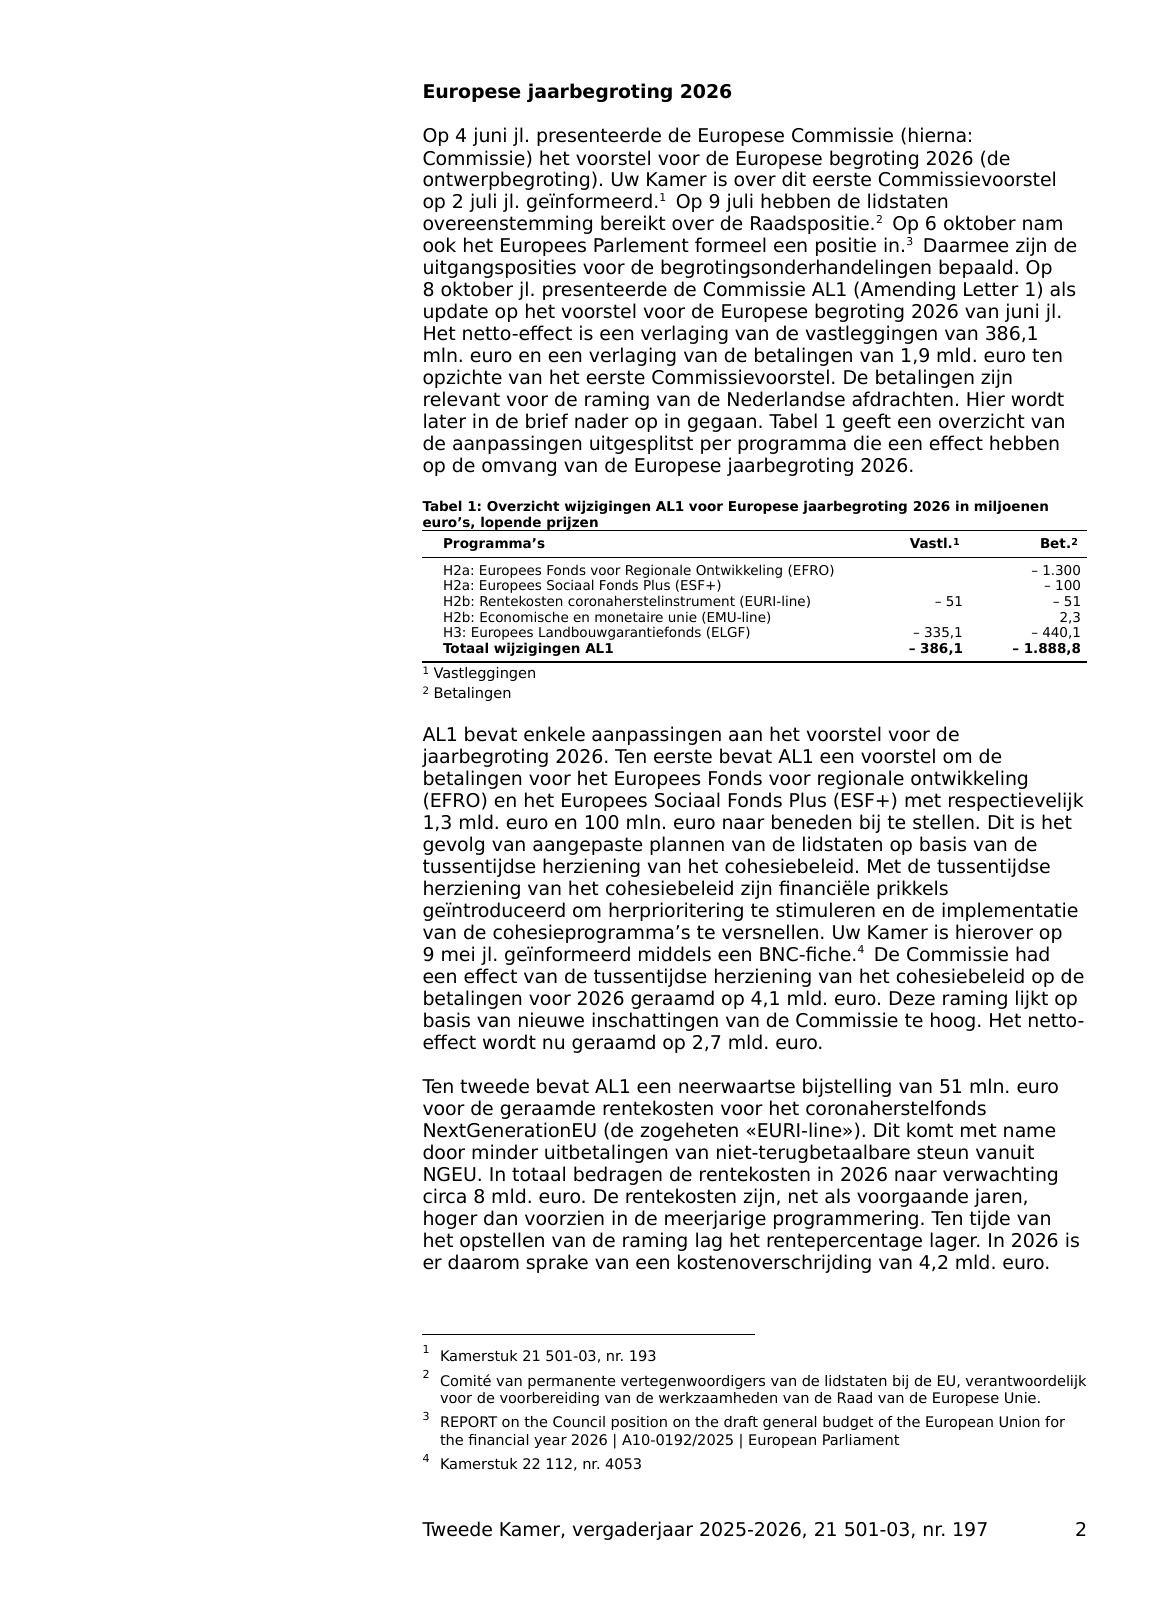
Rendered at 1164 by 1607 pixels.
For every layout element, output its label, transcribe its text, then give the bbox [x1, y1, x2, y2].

table_cell [422, 531, 437, 557]
table_cell H2b: Rentekosten coronaherstelinstrument (EURI-line) [437, 594, 850, 609]
table_cell – 100 [969, 578, 1087, 594]
table_cell Bet.2 [969, 531, 1087, 557]
table_cell [850, 610, 968, 625]
table_cell [422, 578, 437, 594]
text Kamerstuk 21 501-03, nr. 193 [422, 1343, 1087, 1366]
table_cell [422, 558, 437, 578]
text Ten tweede bevat AL1 een neerwaartse bijstelling van 51 mln. euro voor de geraamde rentekosten voor het coronaherstelfonds NextGenerationEU (de zogeheten «EURI-line»). Dit komt met name door minder uitbetalingen van niet-terugbetaalbare steun vanuit NGEU. In totaal bedragen de rentekosten in 2026 naar verwachting circa 8 mld. euro. De rentekosten zijn, net als voorgaande jaren, hoger dan voorzien in de meerjarige programmering. Ten tijde van het opstellen van de raming lag het rentepercentage lager. In 2026 is er daarom sprake van een kostenoverschrijding van 4,2 mld. euro. [422, 1076, 1087, 1274]
table_cell 2,3 [969, 610, 1087, 625]
text Kamerstuk 22 112, nr. 4053 [422, 1452, 1087, 1474]
table_header Tabel 1: Overzicht wijzigingen AL1 voor Europese jaarbegroting 2026 in miljoenen euro’s, lopende prijzen [422, 499, 1087, 530]
table_cell [422, 625, 437, 641]
table_cell – 1.300 [969, 558, 1087, 578]
table_cell H2a: Europees Fonds voor Regionale Ontwikkeling (EFRO) [437, 558, 850, 578]
table_cell H2b: Economische en monetaire unie (EMU-line) [437, 610, 850, 625]
table_cell [850, 558, 968, 578]
table_cell Totaal wijzigingen AL1 [437, 641, 850, 661]
table_cell – 51 [969, 594, 1087, 609]
table_cell – 386,1 [850, 641, 968, 661]
text AL1 bevat enkele aanpassingen aan het voorstel voor de jaarbegroting 2026. Ten eerste bevat AL1 een voorstel om de betalingen voor het Europees Fonds voor regionale ontwikkeling (EFRO) en het Europees Sociaal Fonds Plus (ESF+) met respectievelijk 1,3 mld. euro en 100 mln. euro naar beneden bij te stellen. Dit is het gevolg van aangepaste plannen van de lidstaten op basis van de tussentijdse herziening van het cohesiebeleid. Met de tussentijdse herziening van het cohesiebeleid zijn financiële prikkels geïntroduceerd om herprioritering te stimuleren en de implementatie van de cohesieprogramma’s te versnellen. Uw Kamer is hierover op 9 mei jl. geïnformeerd middels een BNC-fiche. De Commissie had een effect van de tussentijdse herziening van het cohesiebeleid op de betalingen voor 2026 geraamd op 4,1 mld. euro. Deze raming lijkt op basis van nieuwe inschattingen van de Commissie te hoog. Het netto-effect wordt nu geraamd op 2,7 mld. euro. [422, 724, 1087, 1054]
table_cell Vastl.1 [850, 531, 968, 557]
table_cell H2a: Europees Sociaal Fonds Plus (ESF+) [437, 578, 850, 594]
table_cell Programma’s [437, 531, 850, 557]
text Comité van permanente vertegenwoordigers van de lidstaten bij de EU, verantwoordelijk voor de voorbereiding van de werkzaamheden van de Raad van de Europese Unie. [422, 1368, 1087, 1407]
subtitle Europese jaarbegroting 2026 [422, 81, 1087, 103]
text Op 4 juni jl. presenteerde de Europese Commissie (hierna: Commissie) het voorstel voor de Europese begroting 2026 (de ontwerpbegroting). Uw Kamer is over dit eerste Commissievoorstel op 2 juli jl. geïnformeerd. Op 9 juli hebben de lidstaten overeenstemming bereikt over de Raadspositie. Op 6 oktober nam ook het Europees Parlement formeel een positie in. Daarmee zijn de uitgangsposities voor de begrotingsonderhandelingen bepaald. Op 8 oktober jl. presenteerde de Commissie AL1 (Amending Letter 1) als update op het voorstel voor de Europese begroting 2026 van juni jl. Het netto-effect is een verlaging van de vastleggingen van 386,1 mln. euro en een verlaging van de betalingen van 1,9 mld. euro ten opzichte van het eerste Commissievoorstel. De betalingen zijn relevant voor de raming van de Nederlandse afdrachten. Hier wordt later in de brief nader op in gegaan. Tabel 1 geeft een overzicht van de aanpassingen uitgesplitst per programma die een effect hebben op de omvang van de Europese jaarbegroting 2026. [422, 125, 1087, 477]
table_cell [422, 610, 437, 625]
table_cell [422, 594, 437, 609]
table_cell H3: Europees Landbouwgarantiefonds (ELGF) [437, 625, 850, 641]
table_cell – 440,1 [969, 625, 1087, 641]
table_cell – 1.888,8 [969, 641, 1087, 661]
table_cell – 51 [850, 594, 968, 609]
table_cell 1 Vastleggingen 2 Betalingen [422, 663, 1087, 702]
table_cell [422, 641, 437, 661]
text REPORT on the Council position on the draft general budget of the European Union for the financial year 2026 | A10-0192/2025 | European Parliament [422, 1410, 1087, 1449]
table_cell – 335,1 [850, 625, 968, 641]
table_cell [850, 578, 968, 594]
